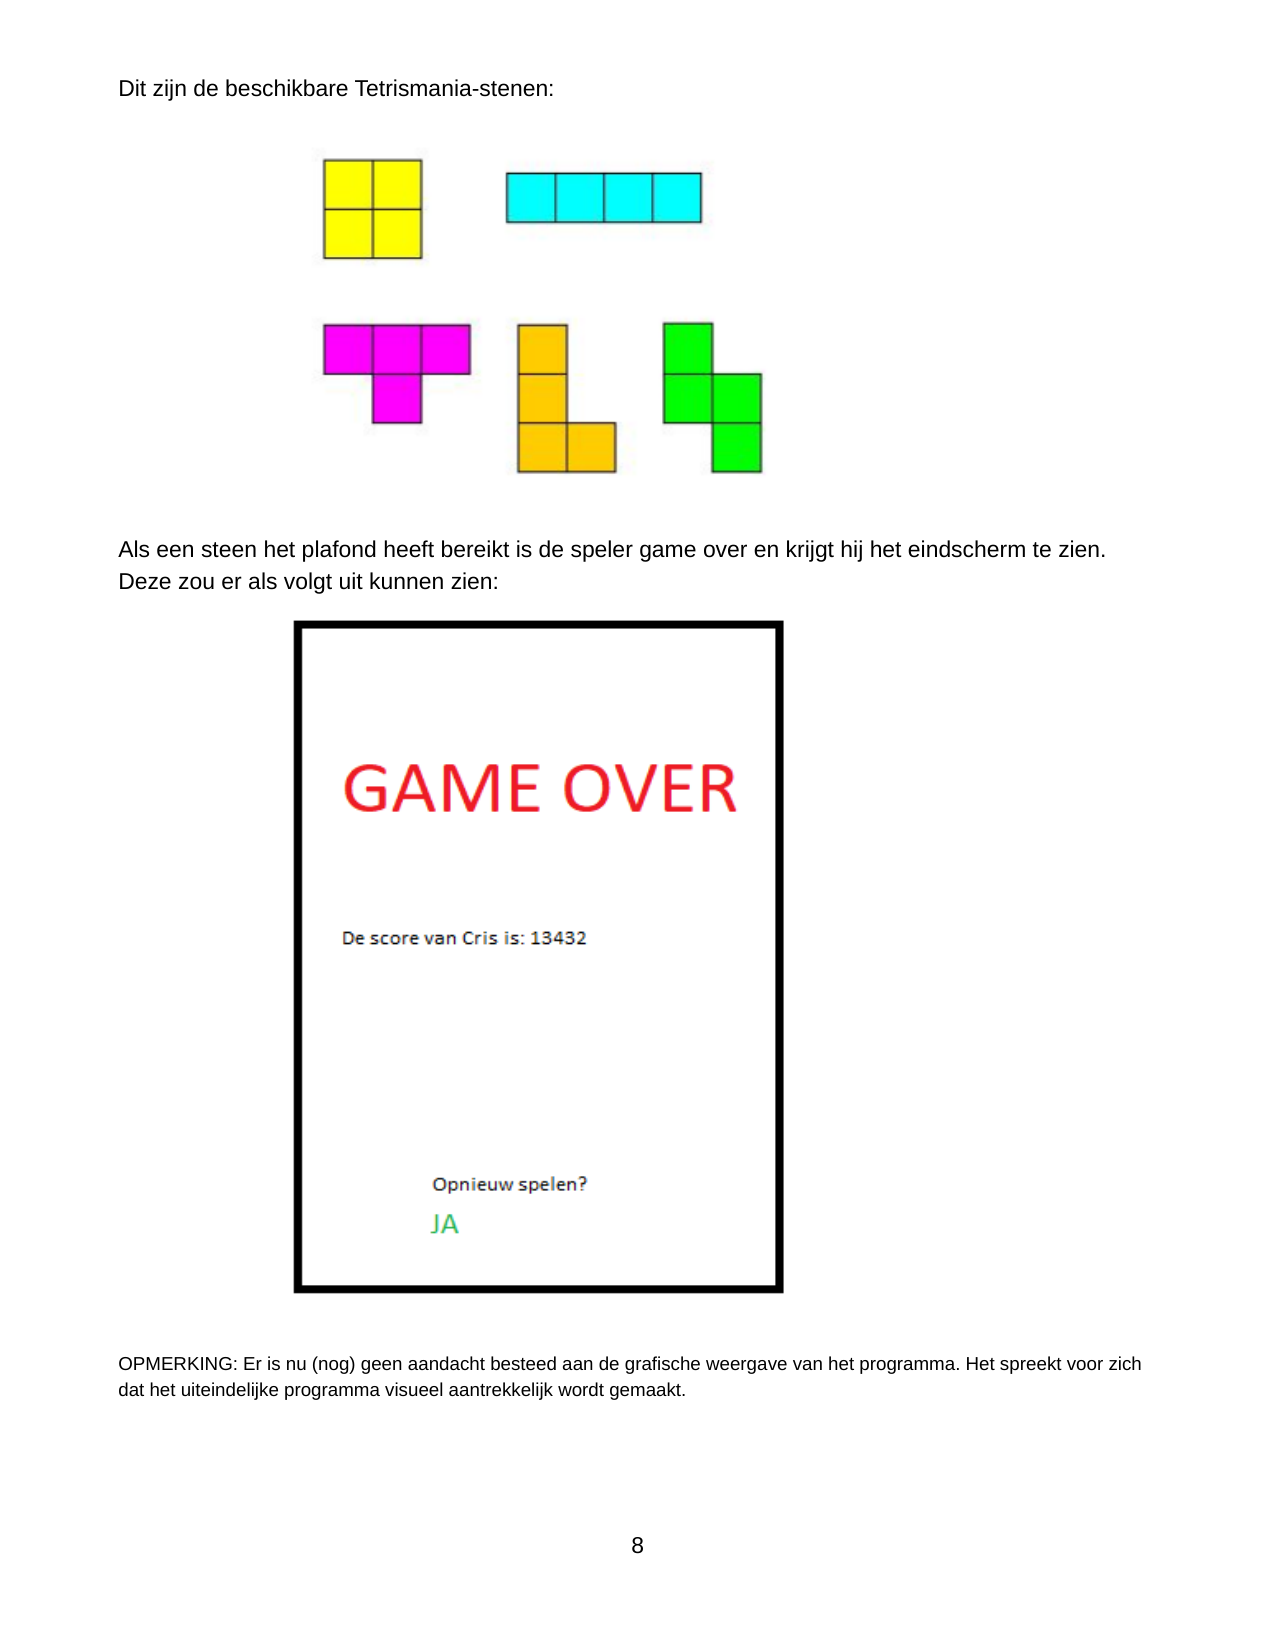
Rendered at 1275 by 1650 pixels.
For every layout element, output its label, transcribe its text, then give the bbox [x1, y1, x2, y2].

text OPMERKING: Er is nu (nog) geen aandacht besteed aan de grafische weergave van het programma. Het spreekt voor zich dat het uiteindelijke programma visueel aantrekkelijk wordt gemaakt. [118, 1352, 1157, 1400]
text Dit zijn de beschikbare Tetrismania-stenen: [118, 75, 1157, 101]
text Als een steen het plafond heeft bereikt is de speler game over en krijgt hij het eindscherm te zien. Deze zou er als volgt uit kunnen zien: [118, 536, 1157, 594]
